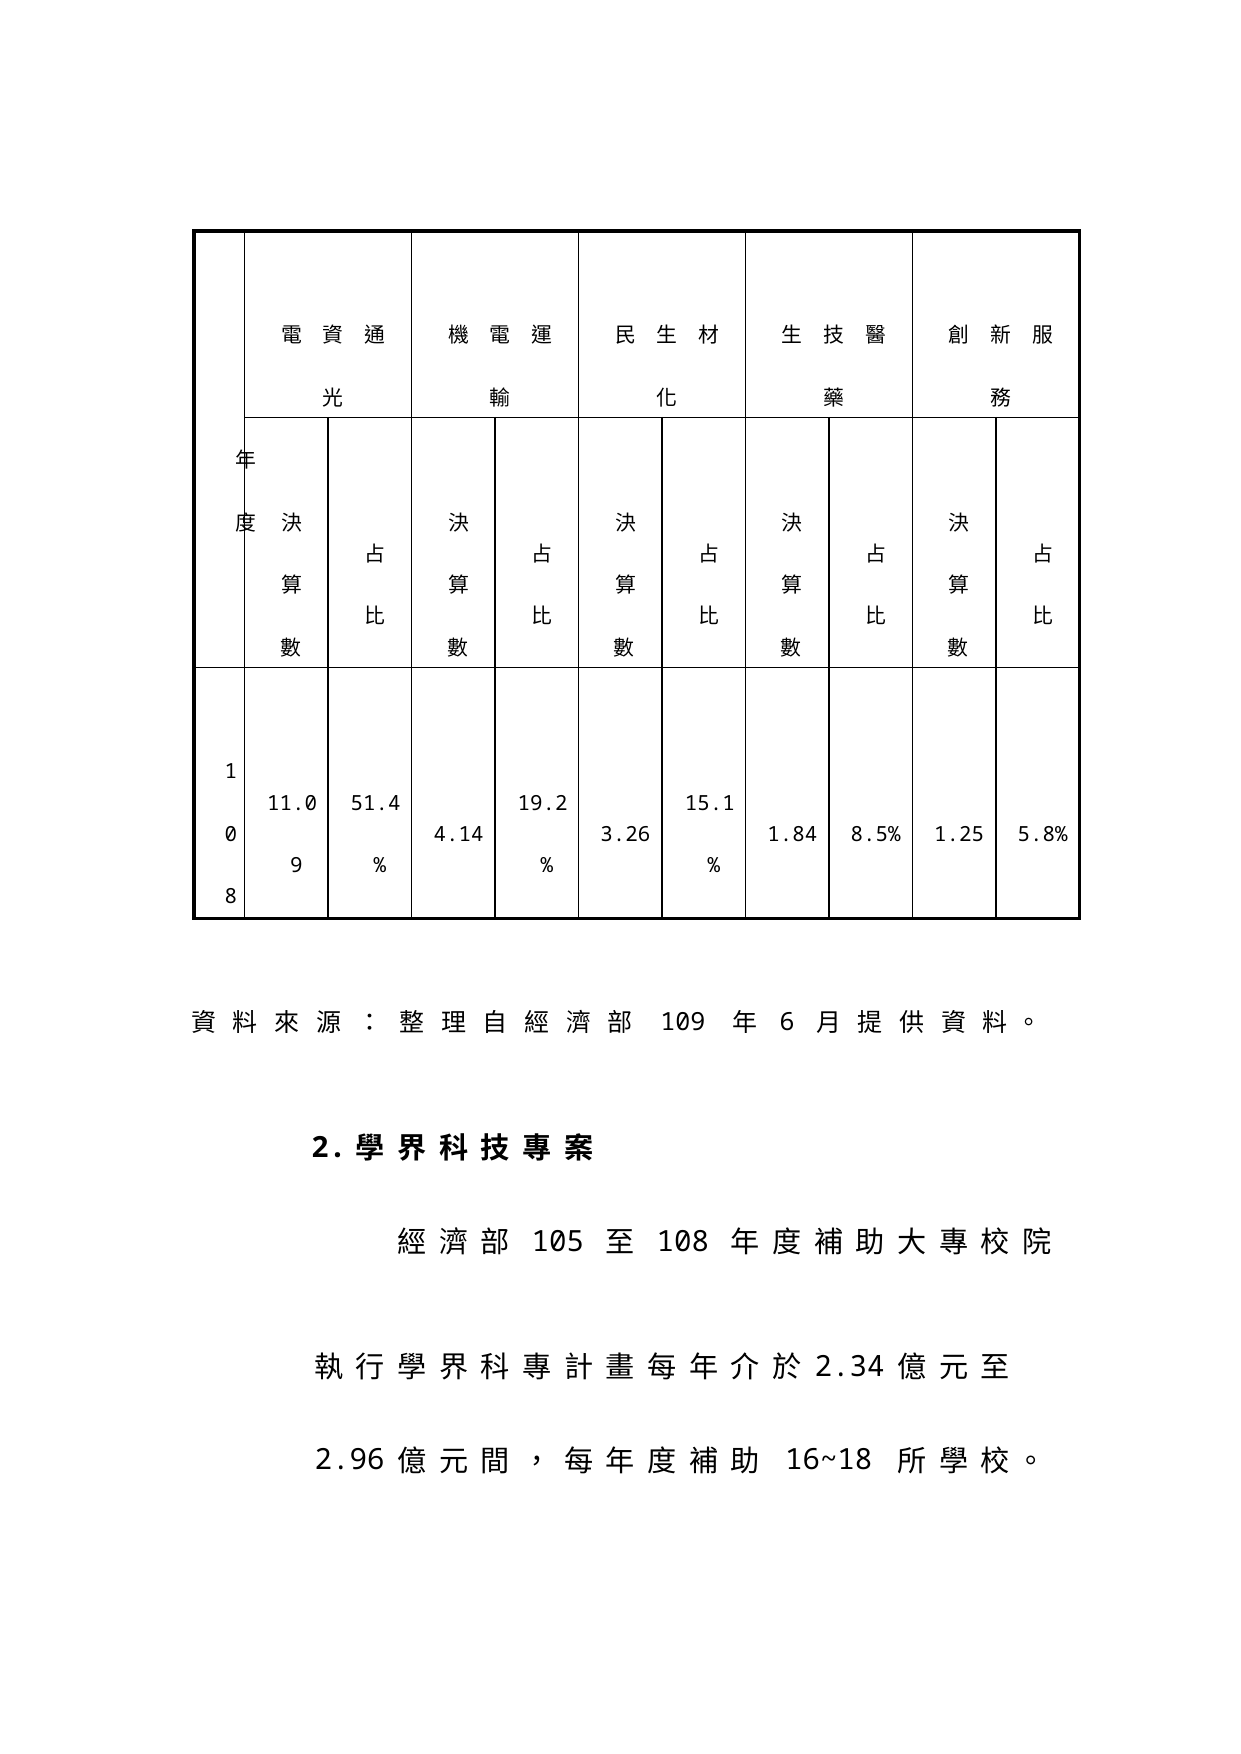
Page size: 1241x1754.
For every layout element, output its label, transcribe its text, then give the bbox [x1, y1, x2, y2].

table_cell 占比 [997, 418, 1078, 667]
text 經濟部105至108年度補助大專校院執行學界科專計畫每年介於2.34億元至2.96億元間，每年度補助16~18所學校。 [301, 1167, 1058, 1479]
table_cell 決算數 [579, 418, 661, 667]
table_cell 108 [196, 668, 244, 917]
table_cell 11.09 [245, 668, 327, 917]
text 資料來源：整理自經濟部109年6月提供資料。 [183, 979, 1058, 1042]
table_cell 決算數 [913, 418, 995, 667]
table_cell 占比 [830, 418, 912, 667]
table_cell 8.5% [830, 668, 912, 917]
table_cell 占比 [663, 418, 745, 667]
table_cell 5.8% [997, 668, 1078, 917]
table_header 電資通光 [245, 233, 411, 417]
table_header 機電運輸 [412, 233, 578, 417]
table_cell 決算數 [412, 418, 494, 667]
table_cell 15.1% [663, 668, 745, 917]
table_header 年度 [196, 233, 244, 667]
table_cell 4.14 [412, 668, 494, 917]
table_cell 決算數 [746, 418, 828, 667]
table_header 生技醫藥 [746, 233, 912, 417]
table_header 創新服務 [913, 233, 1078, 417]
table_cell 1.84 [746, 668, 828, 917]
table_cell 1.25 [913, 668, 995, 917]
table_cell 51.4% [329, 668, 411, 917]
table_cell 占比 [496, 418, 578, 667]
table_header 民生材化 [579, 233, 745, 417]
table_cell 決算數 [245, 418, 327, 667]
text 2.學界科技專案 [271, 1104, 1058, 1167]
table_cell 19.2% [496, 668, 578, 917]
table_cell 占比 [329, 418, 411, 667]
table_cell 3.26 [579, 668, 661, 917]
